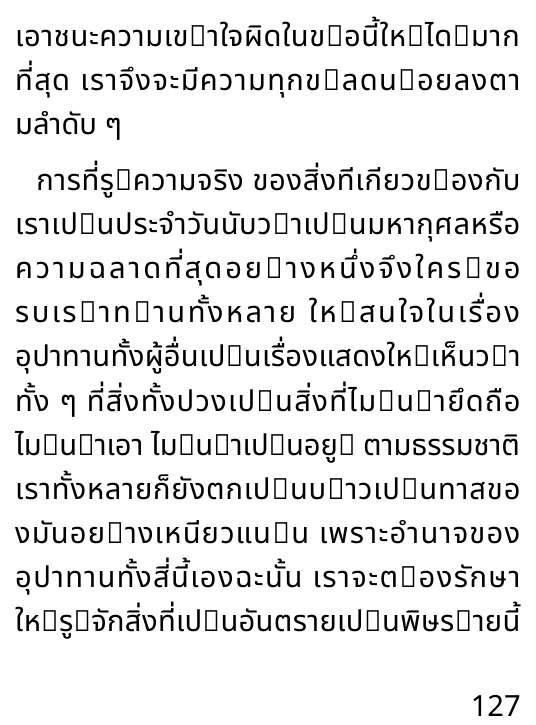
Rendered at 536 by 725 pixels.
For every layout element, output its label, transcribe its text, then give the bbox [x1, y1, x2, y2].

text การที่รูความจริง ของสิ่งทีเกียวของกับเราเปนประจําวันนับวาเปนมหากุศลหรือความฉลาดที่สุดอยางหนึ่งจึงใครขอรบเราทานทั้งหลาย ใหสนใจในเรื่องอุปาทานทั้งผู้อื่นเปนเรื่องแสดงใหเห็นวา ทั้ง ๆ ที่สิ่งทั้งปวงเปนสิ่งที่ไมนายึดถือ ไมนาเอา ไมนาเปนอยู ตามธรรมชาติ เราทั้งหลายก็ยังตกเปนบาวเปนทาสของมันอยางเหนียวแนน เพราะอํานาจของอุปาทานทั้งสี่นี้เองฉะนั้น เราจะตองรักษาใหรูจักสิ่งที่เปนอันตรายเปนพิษรายนี้ [15, 160, 521, 644]
text เอาชนะความเขาใจผิดในขอนี้ใหไดมากที่สุด เราจึงจะมีความทุกขลดนอยลงตามลําดับ ๆ [15, 15, 521, 147]
